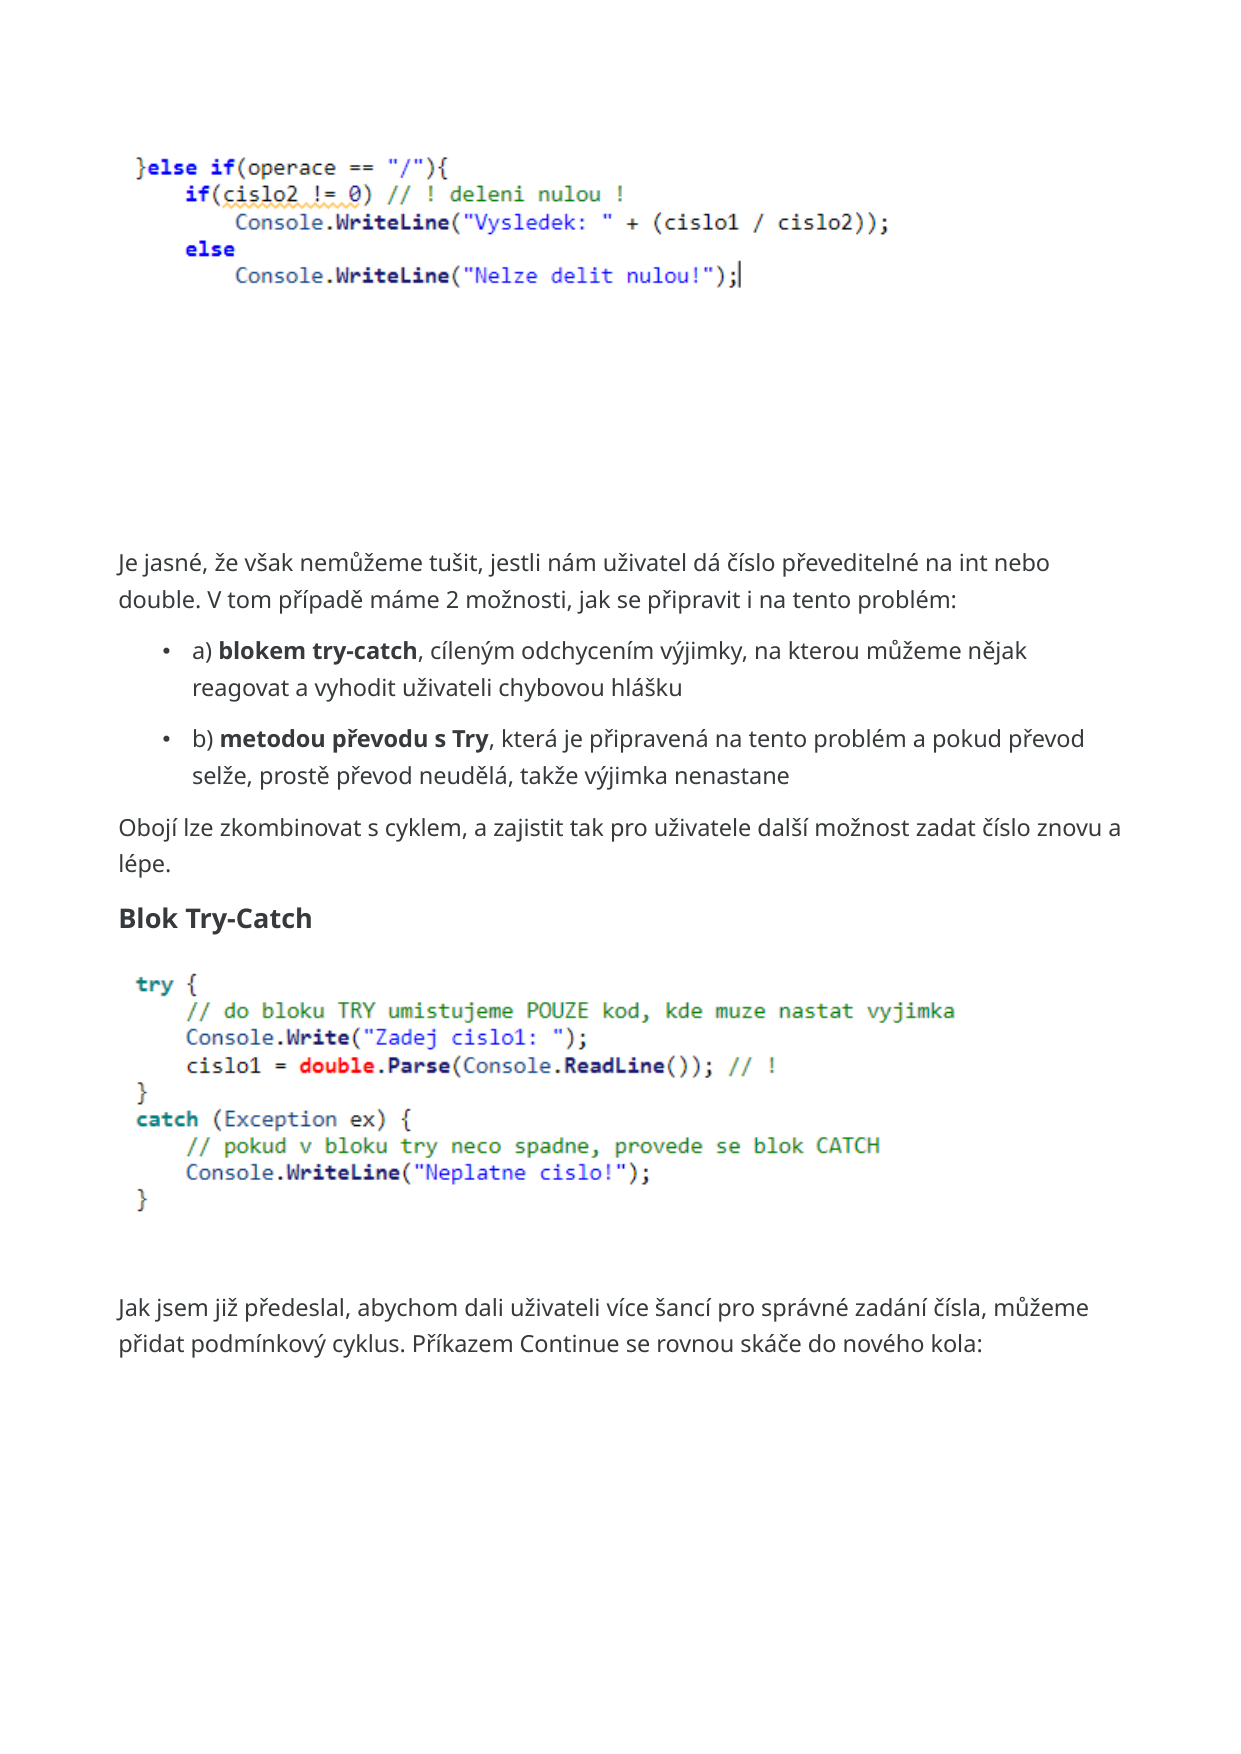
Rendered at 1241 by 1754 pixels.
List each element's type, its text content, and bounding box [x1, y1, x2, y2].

text Obojí lze zkombinovat s cyklem, a zajistit tak pro uživatele další možnost zadat číslo znovu a lépe. [118, 811, 1122, 880]
subtitle Blok Try-Catch [118, 899, 1122, 936]
list b) metodou převodu s Try, která je připravená na tento problém a pokud převod selže, prostě převod neudělá, takže výjimka nenastane [162, 723, 1122, 792]
text Je jasné, že však nemůžeme tušit, jestli nám uživatel dá číslo převeditelné na int nebo double. V tom případě máme 2 možnosti, jak se připravit i na tento problém: [118, 547, 1122, 615]
picture [110, 957, 1014, 1235]
picture [112, 153, 985, 291]
list a) blokem try-catch, cíleným odchycením výjimky, na kterou můžeme nějak reagovat a vyhodit uživateli chybovou hlášku [162, 635, 1122, 703]
text Jak jsem již předeslal, abychom dali uživateli více šancí pro správné zadání čísla, můžeme přidat podmínkový cyklus. Příkazem Continue se rovnou skáče do nového kola: [118, 1291, 1122, 1360]
